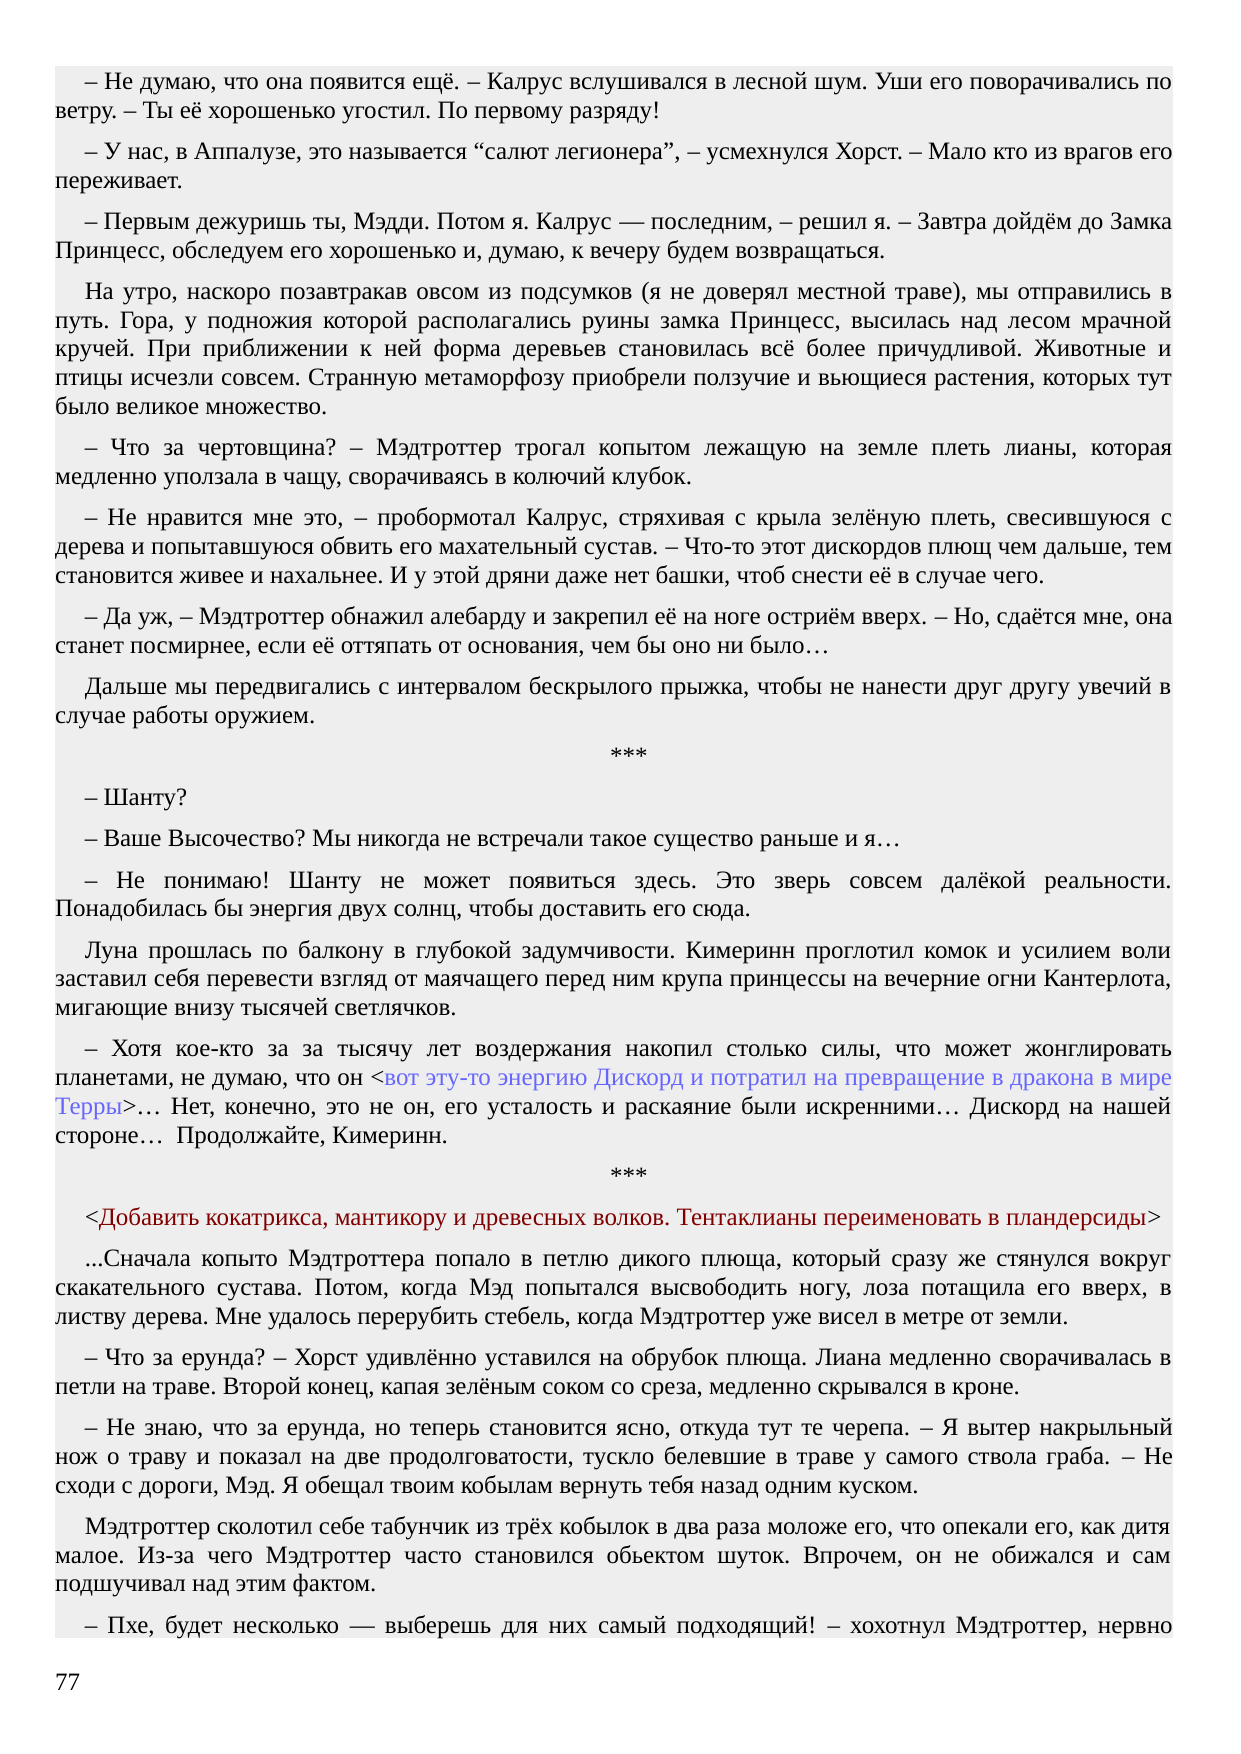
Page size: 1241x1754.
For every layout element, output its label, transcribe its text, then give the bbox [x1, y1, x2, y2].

text На утро, наскоро позавтракав овсом из подсумков (я не доверял местной траве), мы отправились в путь. Гора, у подножия которой располагались руины замка Принцесс, высилась над лесом мрачной кручей. При приближении к ней форма деревьев становилась всё более причудливой. Животные и птицы исчезли совсем. Странную метаморфозу приобрели ползучие и вьющиеся растения, которых тут было великое множество. [55, 276, 1173, 420]
text – Что за ерунда? – Хорст удивлённо уставился на обрубок плюща. Лиана медленно сворачивалась в петли на траве. Второй конец, капая зелёным соком со среза, медленно скрывался в кроне. [55, 1342, 1173, 1400]
text – Не думаю, что она появится ещё. – Калрус вслушивался в лесной шум. Уши его поворачивались по ветру. – Ты её хорошенько угостил. По первому разряду! [55, 66, 1173, 123]
text – Пхе, будет несколько — выберешь для них самый подходящий! – хохотнул Мэдтроттер, нервно [55, 1610, 1173, 1638]
text – У нас, в Аппалузе, это называется “салют легионера”, – усмехнулся Хорст. – Мало кто из врагов его переживает. [55, 136, 1173, 193]
text – Не нравится мне это, – пробормотал Калрус, стряхивая с крыла зелёную плеть, свесившуюся с дерева и попытавшуюся обвить его махательный сустав. – Что-то этот дискордов плющ чем дальше, тем становится живее и нахальнее. И у этой дряни даже нет башки, чтоб снести её в случае чего. [55, 502, 1173, 588]
text ...Сначала копыто Мэдтроттера попало в петлю дикого плюща, который сразу же стянулся вокруг скакательного сустава. Потом, когда Мэд попытался высвободить ногу, лоза потащила его вверх, в листву дерева. Мне удалось перерубить стебель, когда Мэдтроттер уже висел в метре от земли. [55, 1243, 1173, 1330]
text – Что за чертовщина? – Мэдтроттер трогал копытом лежащую на земле плеть лианы, которая медленно уползала в чащу, сворачиваясь в колючий клубок. [55, 432, 1173, 490]
text – Не понимаю! Шанту не может появиться здесь. Это зверь совсем далёкой реальности. Понадобилась бы энергия двух солнц, чтобы доставить его сюда. [55, 865, 1173, 922]
text *** [55, 741, 1173, 770]
text – Да уж, – Мэдтроттер обнажил алебарду и закрепил её на ноге остриём вверх. – Но, сдаётся мне, она станет посмирнее, если её оттяпать от основания, чем бы оно ни было… [55, 601, 1173, 658]
text *** [55, 1161, 1173, 1190]
text – Ваше Высочество? Мы никогда не встречали такое существо раньше и я… [55, 823, 1173, 852]
text Луна прошлась по балкону в глубокой задумчивости. Кимеринн проглотил комок и усилием воли заставил себя перевести взгляд от маячащего перед ним крупа принцессы на вечерние огни Кантерлота, мигающие внизу тысячей светлячков. [55, 935, 1173, 1021]
text <Добавить кокатрикса, мантикору и древесных волков. Тентаклианы переименовать в пландерсиды> [55, 1202, 1173, 1231]
text – Шанту? [55, 782, 1173, 811]
text – Первым дежуришь ты, Мэдди. Потом я. Калрус — последним, – решил я. – Завтра дойдём до Замка Принцесс, обследуем его хорошенько и, думаю, к вечеру будем возвращаться. [55, 206, 1173, 263]
text Дальше мы передвигались с интервалом бескрылого прыжка, чтобы не нанести друг другу увечий в случае работы оружием. [55, 671, 1173, 728]
text – Не знаю, что за ерунда, но теперь становится ясно, откуда тут те черепа. – Я вытер накрыльный нож о траву и показал на две продолговатости, тускло белевшие в траве у самого ствола граба. – Не сходи с дороги, Мэд. Я обещал твоим кобылам вернуть тебя назад одним куском. [55, 1412, 1173, 1498]
text Мэдтроттер сколотил себе табунчик из трёх кобылок в два раза моложе его, что опекали его, как дитя малое. Из-за чего Мэдтроттер часто становился обьектом шуток. Впрочем, он не обижался и сам подшучивал над этим фактом. [55, 1511, 1173, 1597]
text – Хотя кое-кто за за тысячу лет воздержания накопил столько силы, что может жонглировать планетами, не думаю, что он <вот эту-то энергию Дискорд и потратил на превращение в дракона в мире Терры>… Нет, конечно, это не он, его усталость и раскаяние были искренними… Дискорд на нашей стороне… Продолжайте, Кимеринн. [55, 1033, 1173, 1148]
